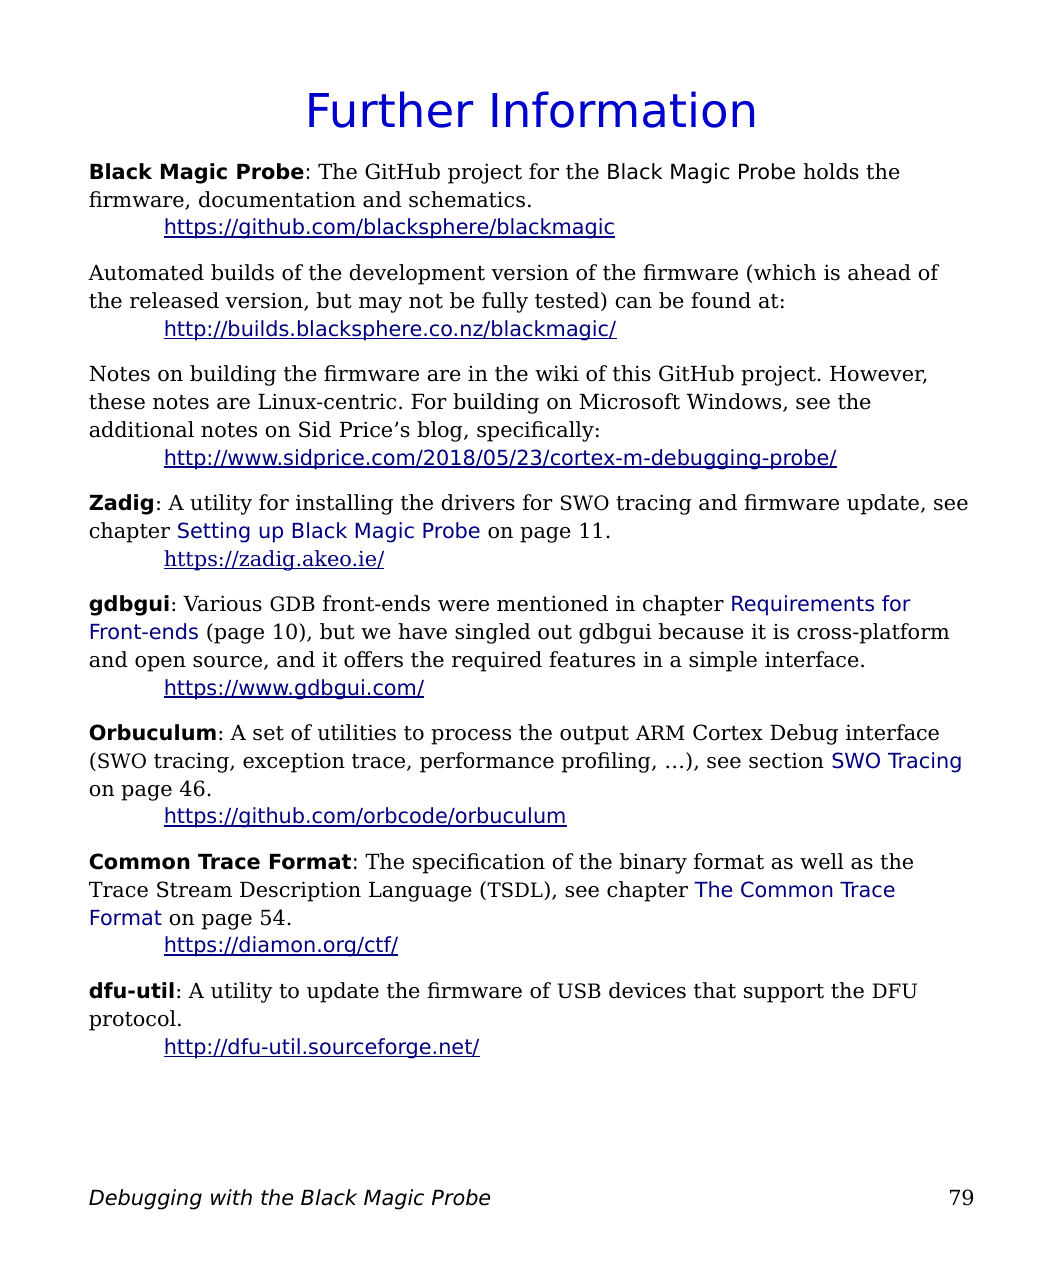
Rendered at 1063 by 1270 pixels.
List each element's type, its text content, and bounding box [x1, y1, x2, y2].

text Black Magic Probe: The GitHub project for the Black Magic Probe holds the firmware, documentation and schematics. https://github.com/blacksphere/blackmagic [88, 160, 974, 240]
text Orbuculum: A set of utilities to process the output ARM Cortex Debug interface (SWO tracing, exception trace, performance profiling, …), see section SWO Tracing on page 46. https://github.com/orbcode/orbuculum [88, 721, 974, 829]
text Automated builds of the development version of the firmware (which is ahead of the released version, but may not be fully tested) can be found at: http://builds.blacksphere.co.nz/blackmagic/ [88, 261, 974, 341]
text Notes on building the firmware are in the wiki of this GitHub project. However, these notes are Linux-centric. For building on Microsoft Windows, see the additional notes on Sid Price’s blog, specifically: http://www.sidprice.com/2018/05/23/cortex-m-debugging-probe/ [88, 362, 974, 470]
text dfu-util: A utility to update the firmware of USB devices that support the DFU protocol. http://dfu-util.sourceforge.net/ [88, 979, 974, 1059]
text Zadig: A utility for installing the drivers for SWO tracing and firmware update, see chapter Setting up Black Magic Probe on page 11. https://zadig.akeo.ie/ [88, 491, 974, 571]
text gdbgui: Various GDB front-ends were mentioned in chapter Requirements for Front-ends (page 9), but we have singled out gdbgui because it is cross-platform and open source, and it offers the required features in a simple interface. https://www.gdbgui.com/ [88, 592, 974, 700]
text Common Trace Format: The specification of the binary format as well as the Trace Stream Description Language (TSDL), see chapter The Common Trace Format on page 54. https://diamon.org/ctf/ [88, 850, 974, 958]
subtitle Further Information [88, 84, 974, 138]
